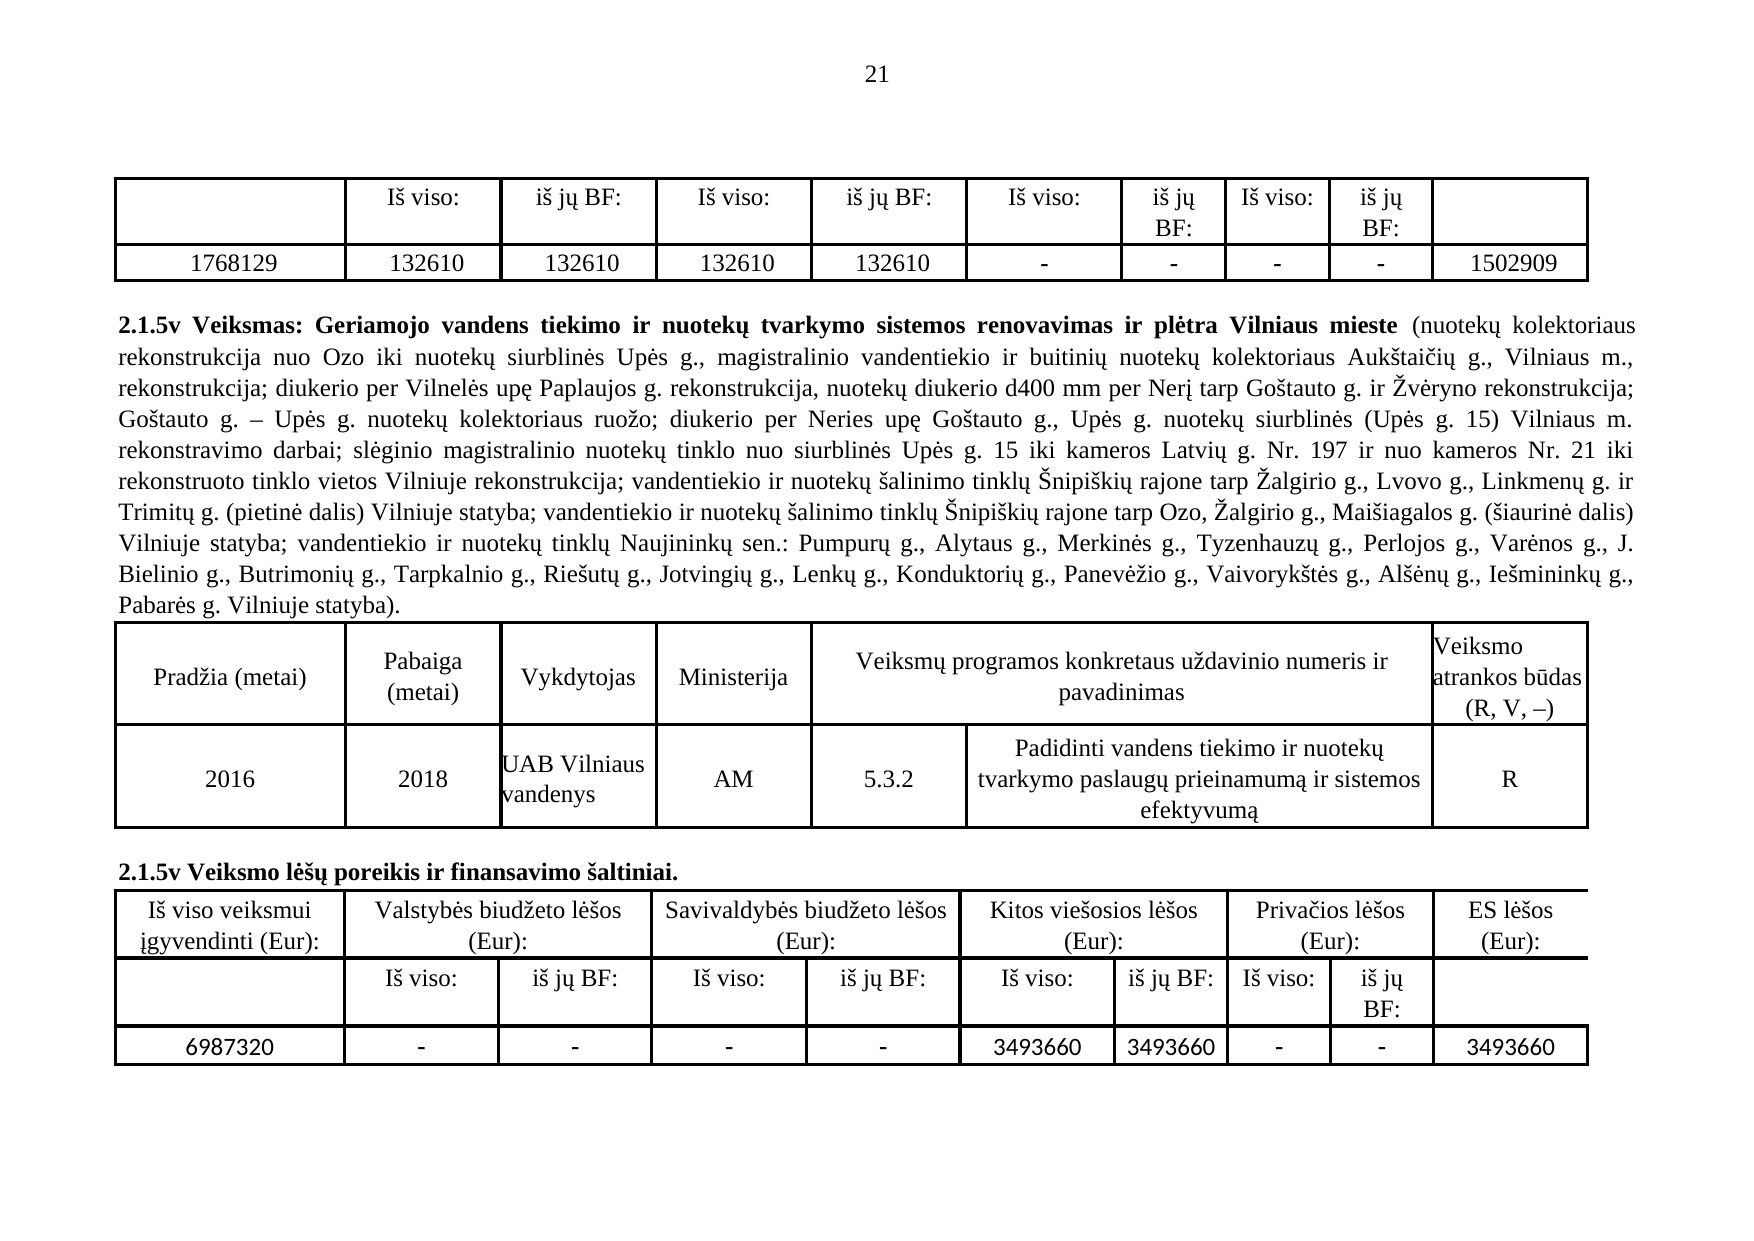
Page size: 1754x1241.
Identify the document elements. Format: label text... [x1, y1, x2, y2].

table_cell iš jų BF: [503, 180, 655, 243]
text 2.1.5v Veiksmas: Geriamojo vandens tiekimo ir nuotekų tvarkymo sistemos renovavimas ir plėtra Vilniaus mieste (nuotekų kolektoriaus rekonstrukcija nuo Ozo iki nuotekų siurblinės Upės g., magistralinio vandentiekio ir buitinių nuotekų kolektoriaus Aukštaičių g., Vilniaus m., rekonstrukcija; diukerio per Vilnelės upę Paplaujos g. rekonstrukcija, nuotekų diukerio d400 mm per Nerį tarp Goštauto g. ir Žvėryno rekonstrukcija; Goštauto g. – Upės g. nuotekų kolektoriaus ruožo; diukerio per Neries upę Goštauto g., Upės g. nuotekų siurblinės (Upės g. 15) Vilniaus m. rekonstravimo darbai; slėginio magistralinio nuotekų tinklo nuo siurblinės Upės g. 15 iki kameros Latvių g. Nr. 197 ir nuo kameros Nr. 21 iki rekonstruoto tinklo vietos Vilniuje rekonstrukcija; vandentiekio ir nuotekų šalinimo tinklų Šnipiškių rajone tarp Žalgirio g., Lvovo g., Linkmenų g. ir Trimitų g. (pietinė dalis) Vilniuje statyba; vandentiekio ir nuotekų šalinimo tinklų Šnipiškių rajone tarp Ozo, Žalgirio g., Maišiagalos g. (šiaurinė dalis) Vilniuje statyba; vandentiekio ir nuotekų tinklų Naujininkų sen.: Pumpurų g., Alytaus g., Merkinės g., Tyzenhauzų g., Perlojos g., Varėnos g., J. Bielinio g., Butrimonių g., Tarpkalnio g., Riešutų g., Jotvingių g., Lenkų g., Konduktorių g., Panevėžio g., Vaivorykštės g., Alšėnų g., Iešmininkų g., Pabarės g. Vilniuje statyba). [118, 311, 1636, 619]
table_cell [117, 180, 344, 243]
table_cell iš jų BF: [808, 960, 958, 1024]
table_header Valstybės biudžeto lėšos (Eur): [346, 892, 650, 956]
table_cell 6987320 [117, 1028, 343, 1063]
table_cell - [1229, 1028, 1329, 1063]
table_header Ministerija [658, 624, 810, 723]
table_cell - [346, 1028, 497, 1063]
table_header ES lėšos (Eur): [1435, 892, 1588, 956]
table_cell - [1123, 246, 1224, 279]
table_cell 2018 [347, 726, 499, 826]
table_cell 3493660 [1116, 1028, 1226, 1063]
table_cell Iš viso: [347, 180, 499, 243]
table_cell 5.3.2 [813, 726, 965, 826]
table_cell 1768129 [117, 246, 344, 279]
table_cell 1502909 [1434, 246, 1586, 279]
table_cell - [968, 246, 1120, 279]
table_cell [1434, 180, 1586, 243]
table_cell iš jų BF: [813, 180, 965, 243]
table_header Iš viso veiksmui įgyvendinti (Eur): [117, 892, 343, 956]
table_cell Iš viso: [1229, 960, 1329, 1024]
table_cell iš jų BF: [1332, 960, 1432, 1024]
table_cell Iš viso: [962, 960, 1113, 1024]
table_cell iš jų BF: [1123, 180, 1224, 243]
table_header Kitos viešosios lėšos (Eur): [962, 892, 1226, 956]
table_cell R [1434, 726, 1586, 826]
table_cell - [1227, 246, 1328, 279]
table_cell Iš viso: [658, 180, 810, 243]
table_cell Iš viso: [968, 180, 1120, 243]
table_header Veiksmo atrankos būdas (R, V, –) [1434, 624, 1586, 723]
table_cell 132610 [658, 246, 810, 279]
table_header Pradžia (metai) [117, 624, 344, 723]
table_cell Iš viso: [653, 960, 805, 1024]
table_cell UAB Vilniaus vandenys [503, 726, 655, 826]
table_cell - [1332, 1028, 1432, 1063]
table_cell [117, 960, 343, 1024]
table_cell Iš viso: [346, 960, 497, 1024]
table_cell - [500, 1028, 650, 1063]
table_cell 132610 [813, 246, 965, 279]
table_header Savivaldybės biudžeto lėšos (Eur): [653, 892, 958, 956]
table_cell 3493660 [962, 1028, 1113, 1063]
text 2.1.5v Veiksmo lėšų poreikis ir finansavimo šaltiniai. [118, 857, 1636, 886]
table_header Pabaiga (metai) [347, 624, 499, 723]
table_cell Iš viso: [1227, 180, 1328, 243]
table_cell iš jų BF: [1116, 960, 1226, 1024]
table_cell [1435, 960, 1588, 1024]
table_cell - [808, 1028, 958, 1063]
table_cell AM [658, 726, 810, 826]
table_cell 3493660 [1435, 1028, 1586, 1063]
table_header Vykdytojas [503, 624, 655, 723]
table_header Veiksmų programos konkretaus uždavinio numeris ir pavadinimas [813, 624, 1431, 723]
table_cell iš jų BF: [1331, 180, 1431, 243]
table_cell - [653, 1028, 805, 1063]
table_cell 132610 [347, 246, 499, 279]
table_cell Padidinti vandens tiekimo ir nuotekų tvarkymo paslaugų prieinamumą ir sistemos efektyvumą [968, 726, 1431, 826]
table_header Privačios lėšos (Eur): [1229, 892, 1432, 956]
table_cell 132610 [503, 246, 655, 279]
table_cell - [1331, 246, 1431, 279]
table_cell iš jų BF: [500, 960, 650, 1024]
table_cell 2016 [117, 726, 344, 826]
